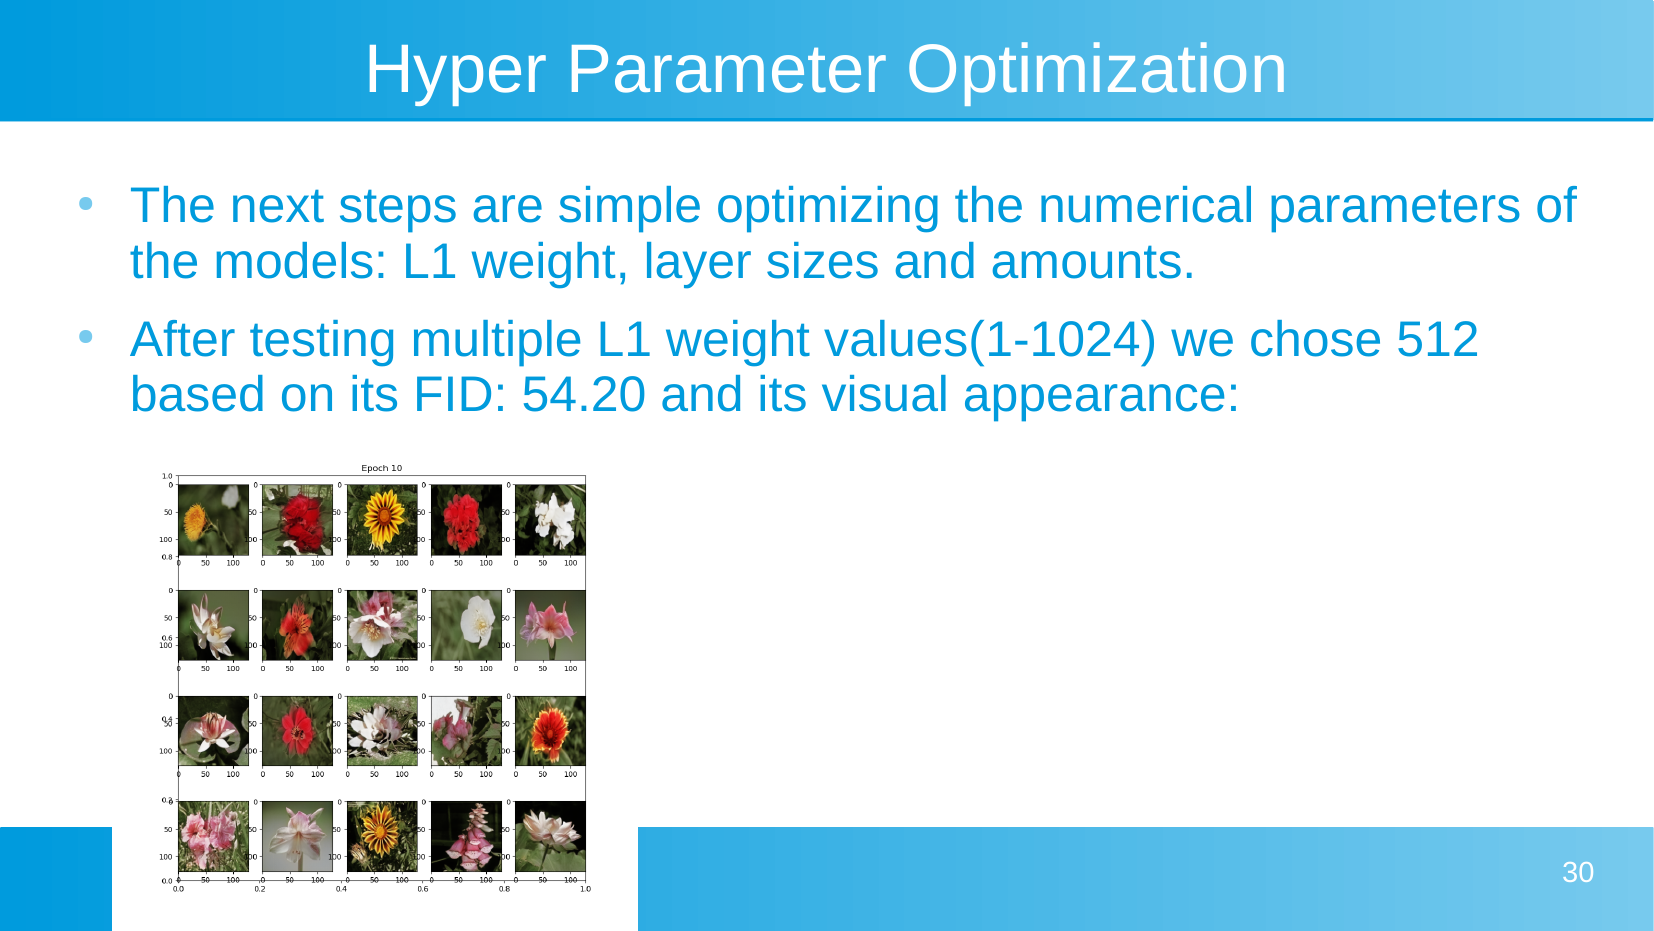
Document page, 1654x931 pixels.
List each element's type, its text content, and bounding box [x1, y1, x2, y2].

title Hyper Parameter Optimization [59, 29, 1595, 108]
picture [112, 412, 638, 931]
list The next steps are simple optimizing the numerical parameters of the models: L1 weight, layer sizes and amounts. After testing multiple L1 weight values(1-1024) we chose 512 based on its FID: 54.20 and its visual appearance: [59, 177, 1595, 768]
